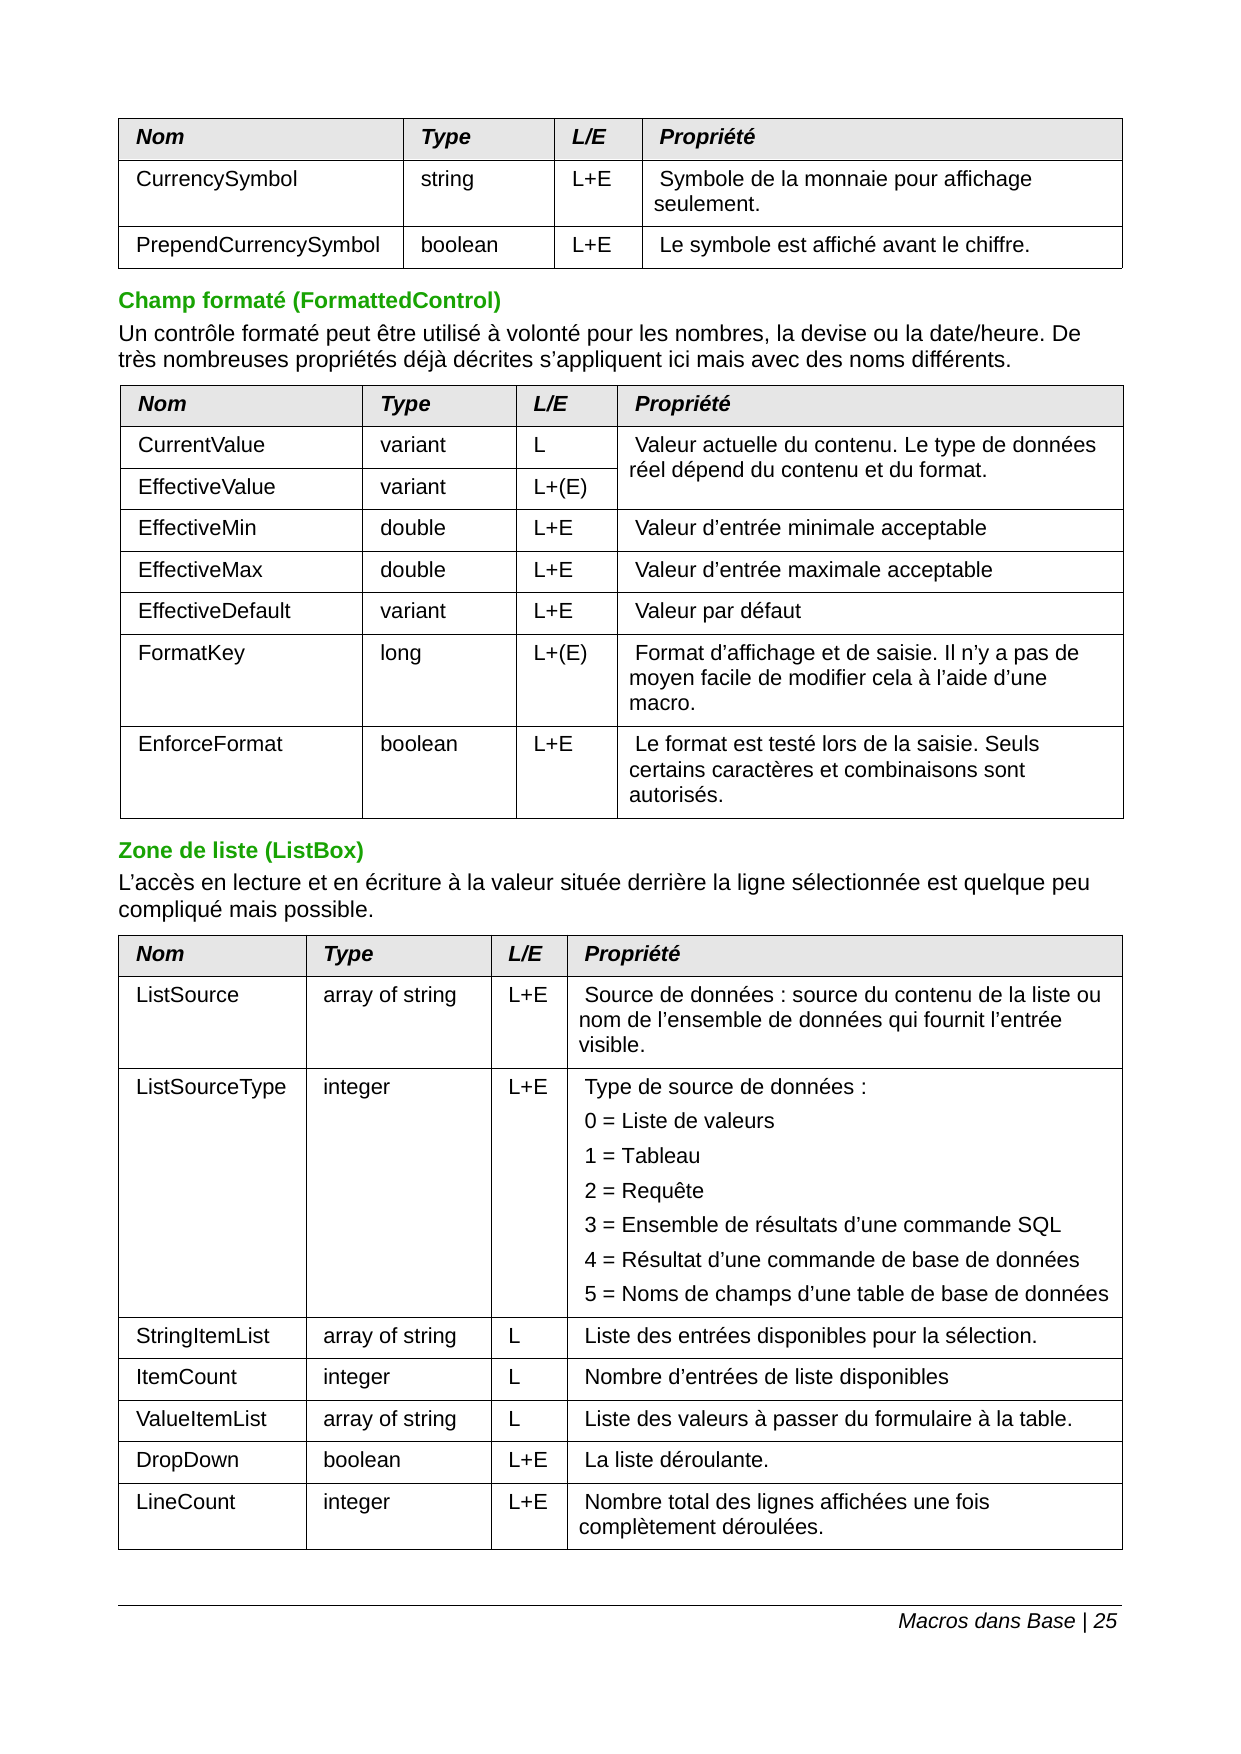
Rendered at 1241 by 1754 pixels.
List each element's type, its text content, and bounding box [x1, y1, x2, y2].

table_cell EffectiveDefault [121, 593, 362, 634]
table_cell Liste des valeurs à passer du formulaire à la table. [568, 1401, 1122, 1441]
table_cell L+E [517, 510, 617, 551]
table_cell long [363, 635, 516, 726]
table_cell Type de source de données : 0 = Liste de valeurs 1 = Tableau 2 = Requête 3 = Ensemble de résultats d’une commande SQL 4 = Résultat d’une commande de base de données 5 = Noms de champs d’une table de base de données [568, 1069, 1122, 1317]
table_cell Nombre total des lignes affichées une fois complètement déroulées. [568, 1484, 1122, 1549]
table_cell array of string [307, 1318, 491, 1358]
table_cell Valeur actuelle du contenu. Le type de données réel dépend du contenu et du format. [618, 427, 1123, 509]
table_header Propriété [618, 386, 1123, 426]
table_cell double [363, 552, 516, 592]
table_cell CurrentValue [121, 427, 362, 468]
table_cell double [363, 510, 516, 551]
table_cell ListSource [119, 977, 306, 1068]
table_cell array of string [307, 977, 491, 1068]
subtitle Champ formaté (FormattedControl) [118, 287, 1122, 314]
table_cell EffectiveValue [121, 469, 362, 509]
table_header Propriété [568, 936, 1122, 976]
table_header Nom [119, 119, 403, 159]
table_header Type [307, 936, 491, 976]
table_cell L+E [517, 593, 617, 634]
table_cell FormatKey [121, 635, 362, 726]
table_cell L [492, 1401, 567, 1441]
table_cell ValueItemList [119, 1401, 306, 1441]
table_header L/E [492, 936, 567, 976]
table_header Nom [121, 386, 362, 426]
table_cell EffectiveMax [121, 552, 362, 592]
table_cell La liste déroulante. [568, 1442, 1122, 1483]
table_cell boolean [404, 227, 554, 268]
table_header Nom [119, 936, 306, 976]
table_cell L+(E) [517, 469, 617, 509]
table_cell Le format est testé lors de la saisie. Seuls certains caractères et combinaisons sont autorisés. [618, 727, 1123, 817]
table_cell integer [307, 1484, 491, 1549]
table_header L/E [517, 386, 617, 426]
table_cell L+E [492, 1069, 567, 1317]
table_cell PrependCurrencySymbol [119, 227, 403, 268]
table_cell Nombre d’entrées de liste disponibles [568, 1359, 1122, 1400]
table_cell variant [363, 593, 516, 634]
table_cell L [492, 1359, 567, 1400]
table_cell integer [307, 1069, 491, 1317]
table_cell L+(E) [517, 635, 617, 726]
table_cell ListSourceType [119, 1069, 306, 1317]
table_cell Le symbole est affiché avant le chiffre. [643, 227, 1122, 268]
table_cell L+E [517, 552, 617, 592]
table_cell Symbole de la monnaie pour affichage seulement. [643, 161, 1122, 226]
table_cell EffectiveMin [121, 510, 362, 551]
table_header Propriété [643, 119, 1122, 159]
table_cell array of string [307, 1401, 491, 1441]
table_cell L+E [555, 161, 642, 226]
text Un contrôle formaté peut être utilisé à volonté pour les nombres, la devise ou la date/heure. De très nombreuses propriétés déjà décrites s’appliquent ici mais avec des noms différents. [118, 320, 1122, 372]
text L’accès en lecture et en écriture à la valeur située derrière la ligne sélectionnée est quelque peu compliqué mais possible. [118, 869, 1122, 922]
table_cell L+E [492, 1442, 567, 1483]
table_header Type [404, 119, 554, 159]
table_cell boolean [307, 1442, 491, 1483]
table_header L/E [555, 119, 642, 159]
table_cell Liste des entrées disponibles pour la sélection. [568, 1318, 1122, 1358]
table_cell L+E [555, 227, 642, 268]
table_cell L+E [492, 1484, 567, 1549]
table_cell Source de données : source du contenu de la liste ou nom de l’ensemble de données qui fournit l’entrée visible. [568, 977, 1122, 1068]
table_cell LineCount [119, 1484, 306, 1549]
table_cell Valeur d’entrée minimale acceptable [618, 510, 1123, 551]
table_cell string [404, 161, 554, 226]
table_cell L [492, 1318, 567, 1358]
table_cell StringItemList [119, 1318, 306, 1358]
table_cell DropDown [119, 1442, 306, 1483]
table_header Type [363, 386, 516, 426]
table_cell L+E [492, 977, 567, 1068]
table_cell CurrencySymbol [119, 161, 403, 226]
table_cell boolean [363, 727, 516, 817]
table_cell Format d’affichage et de saisie. Il n’y a pas de moyen facile de modifier cela à l’aide d’une macro. [618, 635, 1123, 726]
table_cell EnforceFormat [121, 727, 362, 817]
table_cell variant [363, 469, 516, 509]
table_cell ItemCount [119, 1359, 306, 1400]
table_cell L+E [517, 727, 617, 817]
table_cell L [517, 427, 617, 468]
table_cell Valeur d’entrée maximale acceptable [618, 552, 1123, 592]
table_cell Valeur par défaut [618, 593, 1123, 634]
table_cell variant [363, 427, 516, 468]
subtitle Zone de liste (ListBox) [118, 837, 1122, 863]
table_cell integer [307, 1359, 491, 1400]
